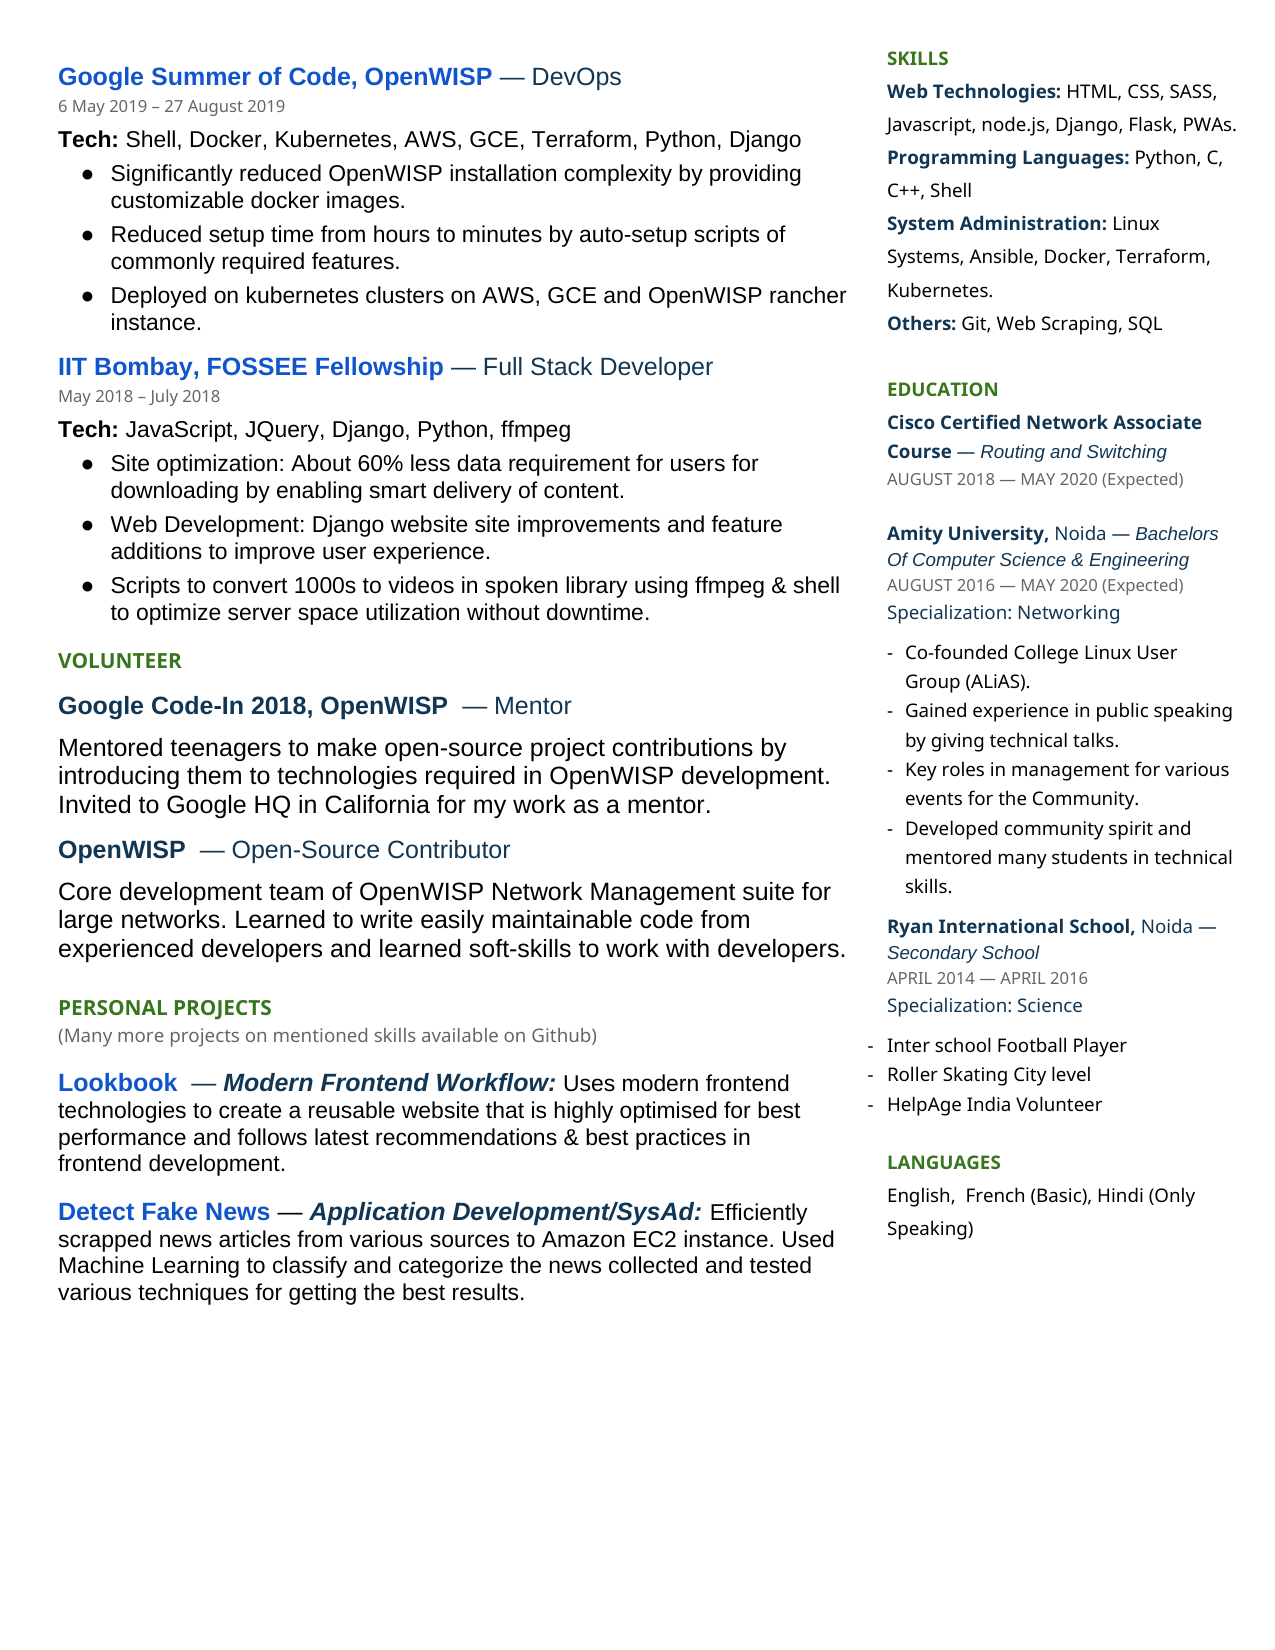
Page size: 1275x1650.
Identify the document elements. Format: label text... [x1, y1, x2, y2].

table_cell SKILLS Web Technologies: HTML, CSS, SASS, Javascript, node.js, Django, Flask, PWAs. Programming Languages: Python, C, C++, Shell System Administration: Linux Systems, Ansible, Docker, Terraform, Kubernetes. Others: Git, Web Scraping, SQL EDUCATION Cisco Certified Network Associate ​Course — Routing and Switching AUGUST 2018 ​—​ ​MAY 2020 (Expected) Amity University, Noida​​ — Bachelors Of Computer Science & Engineering AUGUST 2016 ​—​ ​MAY 2020 (Expected) Specialization: Networking Co-founded College Linux User Group (ALiAS). Gained experience in public speaking by giving technical talks. Key roles in management for various events for the Community. Developed community spirit and mentored many students in technical skills. Ryan International School, Noida — Secondary School APRIL 2014 ​—​ ​APRIL 2016 Specialization: Science Inter school Football Player Roller Skating City level HelpAge India Volunteer LANGUAGES English, French (Basic), Hindi (Only Speaking) [872, 30, 1253, 1320]
table_cell Google Summer of Code, OpenWISP — DevOps 6 May 2019 – 27 August 2019 Tech: Shell, Docker, Kubernetes, AWS, GCE, Terraform, Python, Django Significantly reduced OpenWISP installation complexity by providing customizable docker images. Reduced setup time from hours to minutes by auto-setup scripts of commonly required features. Deployed on kubernetes clusters on AWS, GCE and OpenWISP rancher instance. IIT Bombay, FOSSEE Fellowship — Full Stack Developer May 2018 – July 2018 Tech: JavaScript, JQuery, Django, Python, ffmpeg Site optimization: About 60% less data requirement for users for downloading by enabling smart delivery of content. Web Development: Django website site improvements and feature additions to improve user experience. Scripts to convert 1000s to videos in spoken library using ffmpeg & shell to optimize server space utilization without downtime. VOLUNTEER Google Code-In 2018, OpenWISP — Mentor Mentored teenagers to make open-source project contributions by introducing them to technologies required in OpenWISP development. Invited to Google HQ in California for my work as a mentor. OpenWISP — Open-Source Contributor Core development team of OpenWISP Network Management suite for large networks. Learned to write easily maintainable code from experienced developers and learned soft-skills to work with developers. PERSONAL PROJECTS (Many more projects on mentioned skills available on Github) Lookbook — Modern Frontend Workflow: Uses modern frontend technologies to create a reusable website that is highly optimised for best performance and follows latest recommendations & best practices in frontend development. Detect Fake News — Application Development/SysAd: Efficiently scrapped news articles from various sources to Amazon EC2 instance. Used Machine Learning to classify and categorize the news collected and tested various techniques for getting the best results. [58, 30, 872, 1320]
